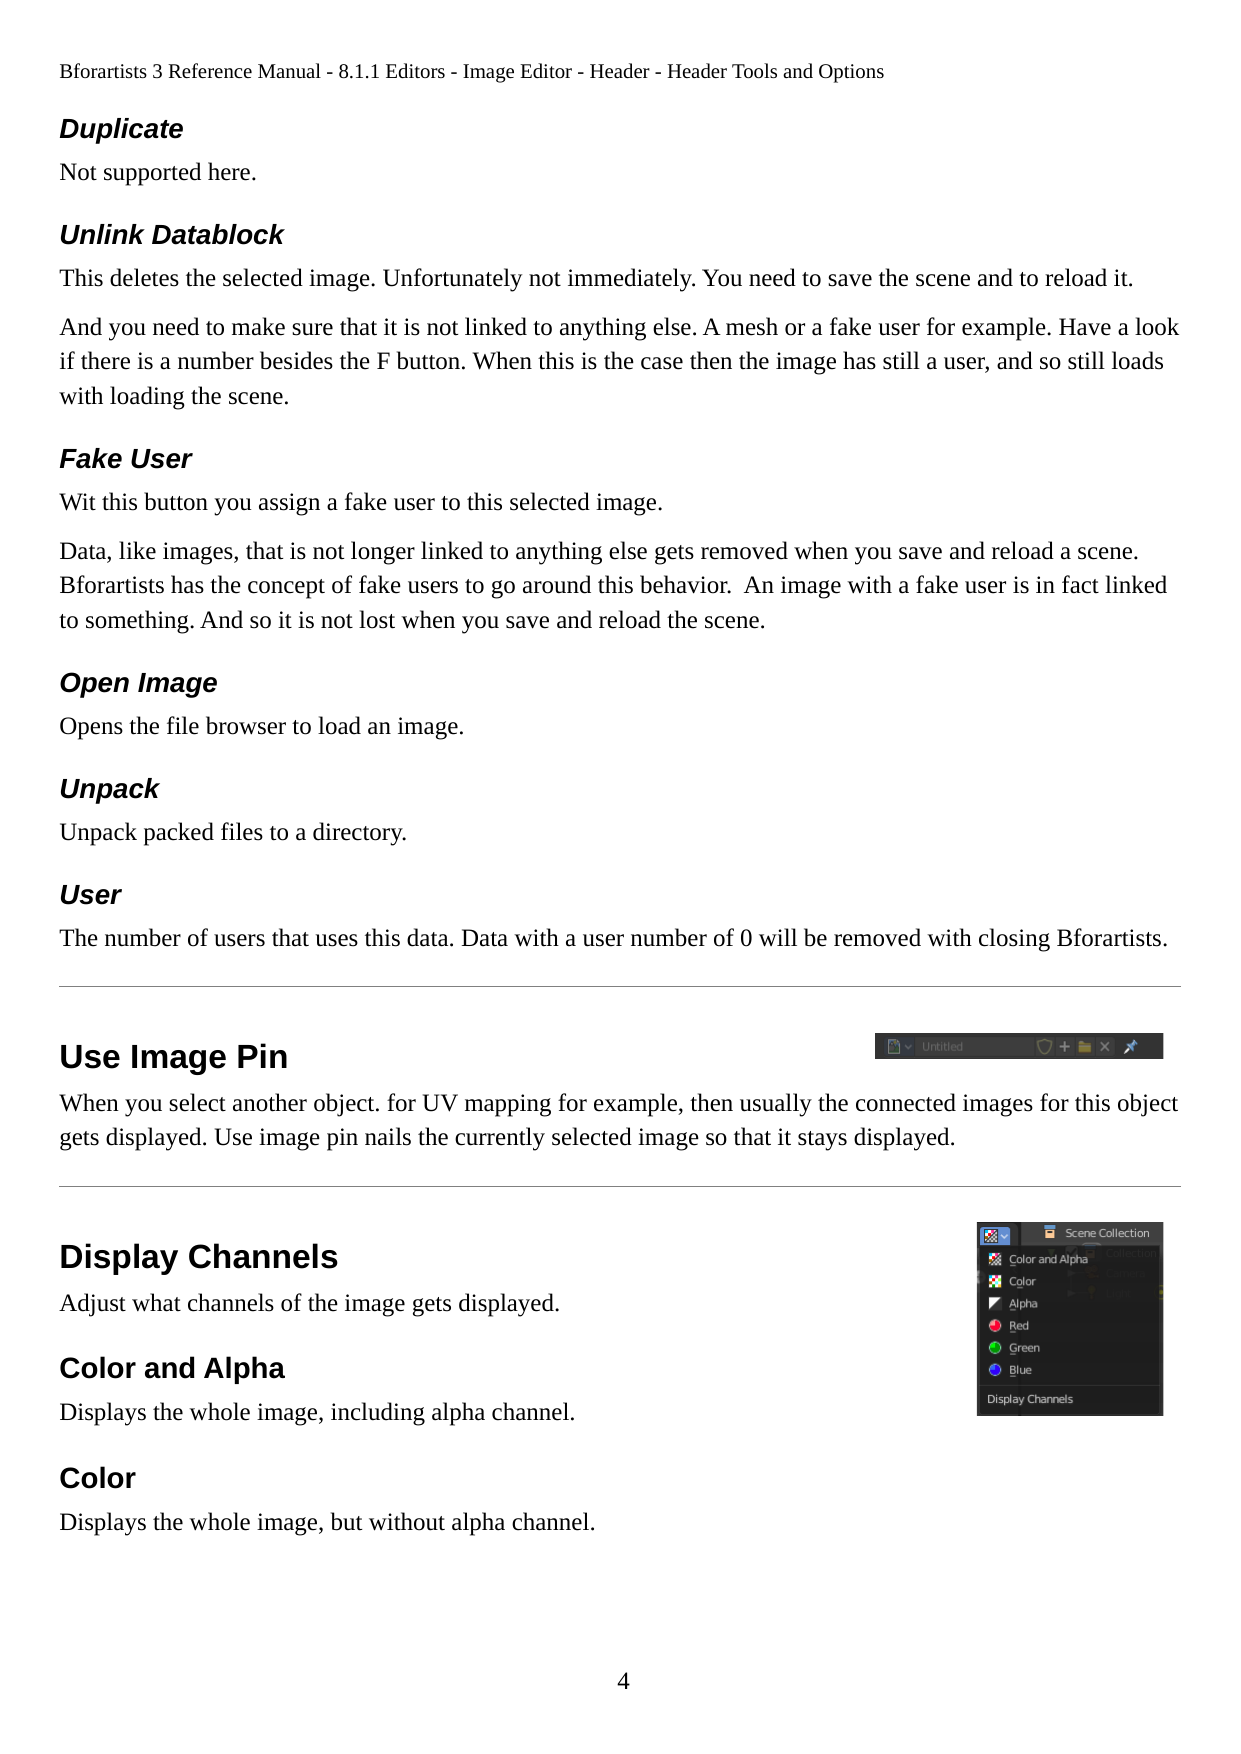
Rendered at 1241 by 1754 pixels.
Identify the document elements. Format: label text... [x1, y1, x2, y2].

text Opens the file browser to load an image. [59, 711, 1181, 739]
subtitle Color and Alpha [59, 1351, 976, 1385]
text Not supported here. [59, 157, 1181, 186]
text Displays the whole image, but without alpha channel. [59, 1507, 1181, 1536]
text Wit this button you assign a fake user to this selected image. [59, 487, 1181, 516]
text This deletes the selected image. Unfortunately not immediately. You need to save the scene and to reload it. [59, 263, 1181, 292]
picture [875, 1033, 1164, 1059]
subtitle User [59, 878, 1181, 910]
text Data, like images, that is not longer linked to anything else gets removed when you save and reload a scene. Bforartists has the concept of fake users to go around this behavior. An image with a fake user is in fact linked to something. And so it is not lost when you save and reload the scene. [59, 536, 1181, 634]
subtitle [1164, 1236, 1181, 1275]
text Displays the whole image, including alpha channel. [59, 1397, 1181, 1426]
text Adjust what channels of the image gets displayed. [59, 1288, 976, 1316]
subtitle Display Channels [59, 1236, 976, 1275]
text Unpack packed files to a directory. [59, 817, 1181, 846]
subtitle Fake User [59, 442, 1181, 474]
subtitle Use Image Pin [59, 1037, 1181, 1075]
text When you select another object. for UV mapping for example, then usually the connected images for this object gets displayed. Use image pin nails the currently selected image so that it stays displayed. [59, 1088, 1181, 1151]
subtitle Unlink Datablock [59, 218, 1181, 250]
picture [976, 1222, 1164, 1416]
subtitle Color [59, 1461, 1181, 1495]
text The number of users that uses this data. Data with a user number of 0 will be removed with closing Bforartists. [59, 923, 1181, 951]
text And you need to make sure that it is not linked to anything else. A mesh or a fake user for example. Have a look if there is a number besides the F button. When this is the case then the image has still a user, and so still loads with loading the scene. [59, 312, 1181, 410]
subtitle [1164, 1351, 1181, 1385]
subtitle Unpack [59, 772, 1181, 804]
subtitle Duplicate [59, 113, 1181, 144]
subtitle Open Image [59, 666, 1181, 698]
